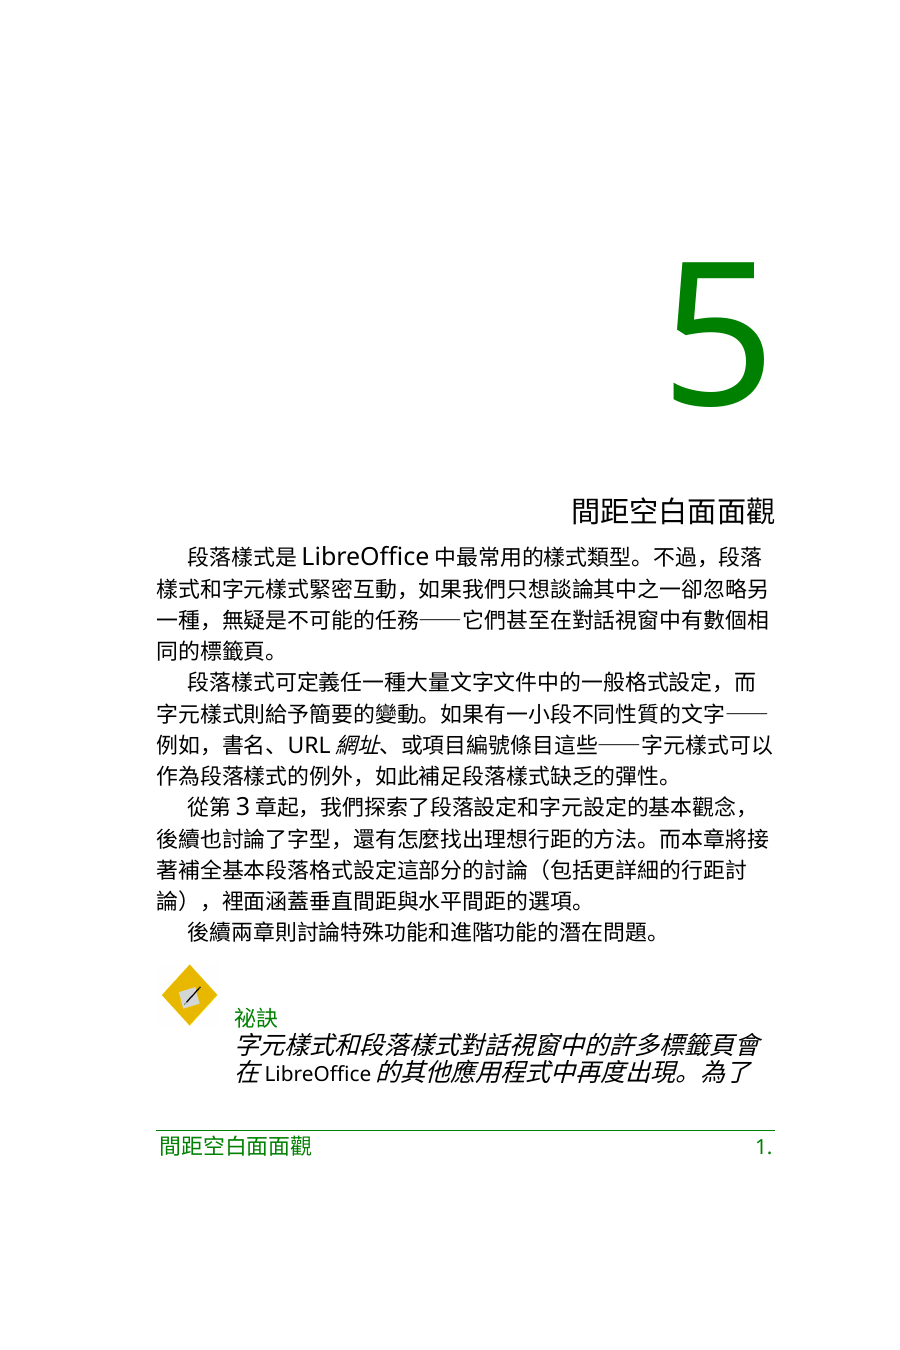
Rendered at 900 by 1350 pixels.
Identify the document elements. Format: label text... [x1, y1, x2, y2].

text 字元樣式和段落樣式對話視窗中的許多標籤頁會在LibreOffice的其他應用程式中再度出現。為了 [234, 1032, 775, 1087]
text 5 [156, 192, 775, 464]
subtitle 間距空白面面觀 [156, 489, 775, 531]
text 從第3章起，我們探索了段落設定和字元設定的基本觀念，後續也討論了字型，還有怎麼找出理想行距的方法。而本章將接著補全基本段落格式設定這部分的討論（包括更詳細的行距討論），裡面涵蓋垂直間距與水平間距的選項。 [156, 791, 775, 916]
text 段落樣式可定義任一種大量文字文件中的一般格式設定，而字元樣式則給予簡要的變動。如果有一小段不同性質的文字——例如，書名、URL網址、或項目編號條目這些——字元樣式可以作為段落樣式的例外，如此補足段落樣式缺乏的彈性。 [156, 666, 775, 791]
text 後續兩章則討論特殊功能和進階功能的潛在問題。 [156, 916, 775, 947]
list 祕訣 [156, 963, 775, 1032]
text 段落樣式是LibreOffice中最常用的樣式類型。不過，段落樣式和字元樣式緊密互動，如果我們只想談論其中之一卻忽略另一種，無疑是不可能的任務——它們甚至在對話視窗中有數個相同的標籤頁。 [156, 541, 775, 666]
picture [157, 963, 220, 1027]
